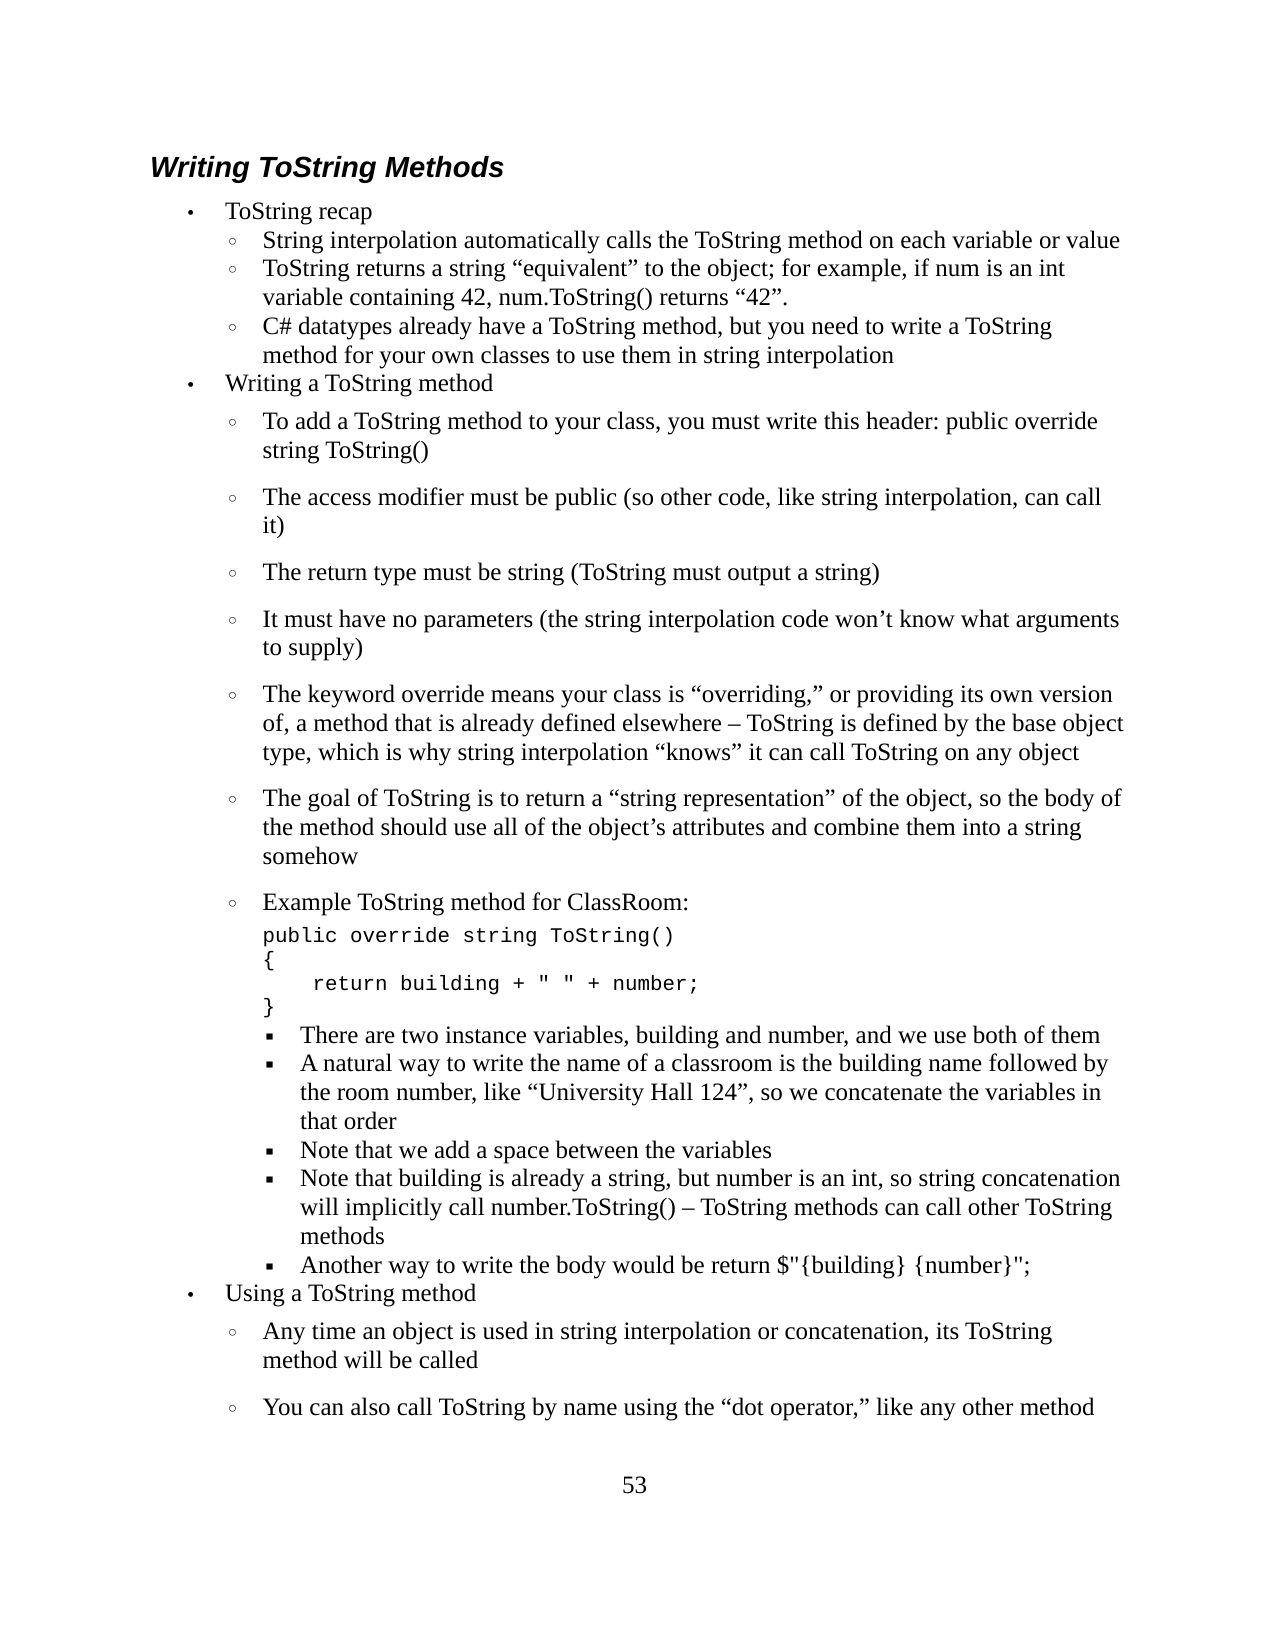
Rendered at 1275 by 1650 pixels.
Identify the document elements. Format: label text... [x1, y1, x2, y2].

list Another way to write the body would be return $"{building} {number}"; [262, 1250, 1125, 1278]
list To add a ToString method to your class, you must write this header: public override string ToString() [225, 406, 1125, 464]
list public override string ToString() [225, 925, 1125, 949]
list { [225, 949, 1125, 972]
list Note that we add a space between the variables [262, 1135, 1125, 1163]
list A natural way to write the name of a classroom is the building name followed by the room number, like “University Hall 124”, so we concatenate the variables in that order [262, 1048, 1125, 1135]
list Writing a ToString method [187, 368, 1125, 397]
list ToString recap [187, 196, 1125, 225]
subtitle Writing ToString Methods [150, 150, 1125, 183]
list It must have no parameters (the string interpolation code won’t know what arguments to supply) [225, 604, 1125, 661]
list } [225, 996, 1125, 1020]
list String interpolation automatically calls the ToString method on each variable or value [225, 225, 1125, 253]
list ToString returns a string “equivalent” to the object; for example, if num is an int variable containing 42, num.ToString() returns “42”. [225, 253, 1125, 311]
list The goal of ToString is to return a “string representation” of the object, so the body of the method should use all of the object’s attributes and combine them into a string somehow [225, 783, 1125, 869]
list Example ToString method for ClassRoom: [225, 887, 1125, 916]
list return building + " " + number; [225, 972, 1125, 996]
list You can also call ToString by name using the “dot operator,” like any other method [225, 1392, 1125, 1420]
list Any time an object is used in string interpolation or concatenation, its ToString method will be called [225, 1316, 1125, 1374]
list Using a ToString method [187, 1278, 1125, 1307]
list The access modifier must be public (so other code, like string interpolation, can call it) [225, 482, 1125, 539]
list Note that building is already a string, but number is an int, so string concatenation will implicitly call number.ToString() – ToString methods can call other ToString methods [262, 1163, 1125, 1250]
list C# datatypes already have a ToString method, but you need to write a ToString method for your own classes to use them in string interpolation [225, 311, 1125, 368]
list The return type must be string (ToString must output a string) [225, 557, 1125, 586]
list The keyword override means your class is “overriding,” or providing its own version of, a method that is already defined elsewhere – ToString is defined by the base object type, which is why string interpolation “knows” it can call ToString on any object [225, 679, 1125, 765]
list There are two instance variables, building and number, and we use both of them [262, 1020, 1125, 1048]
